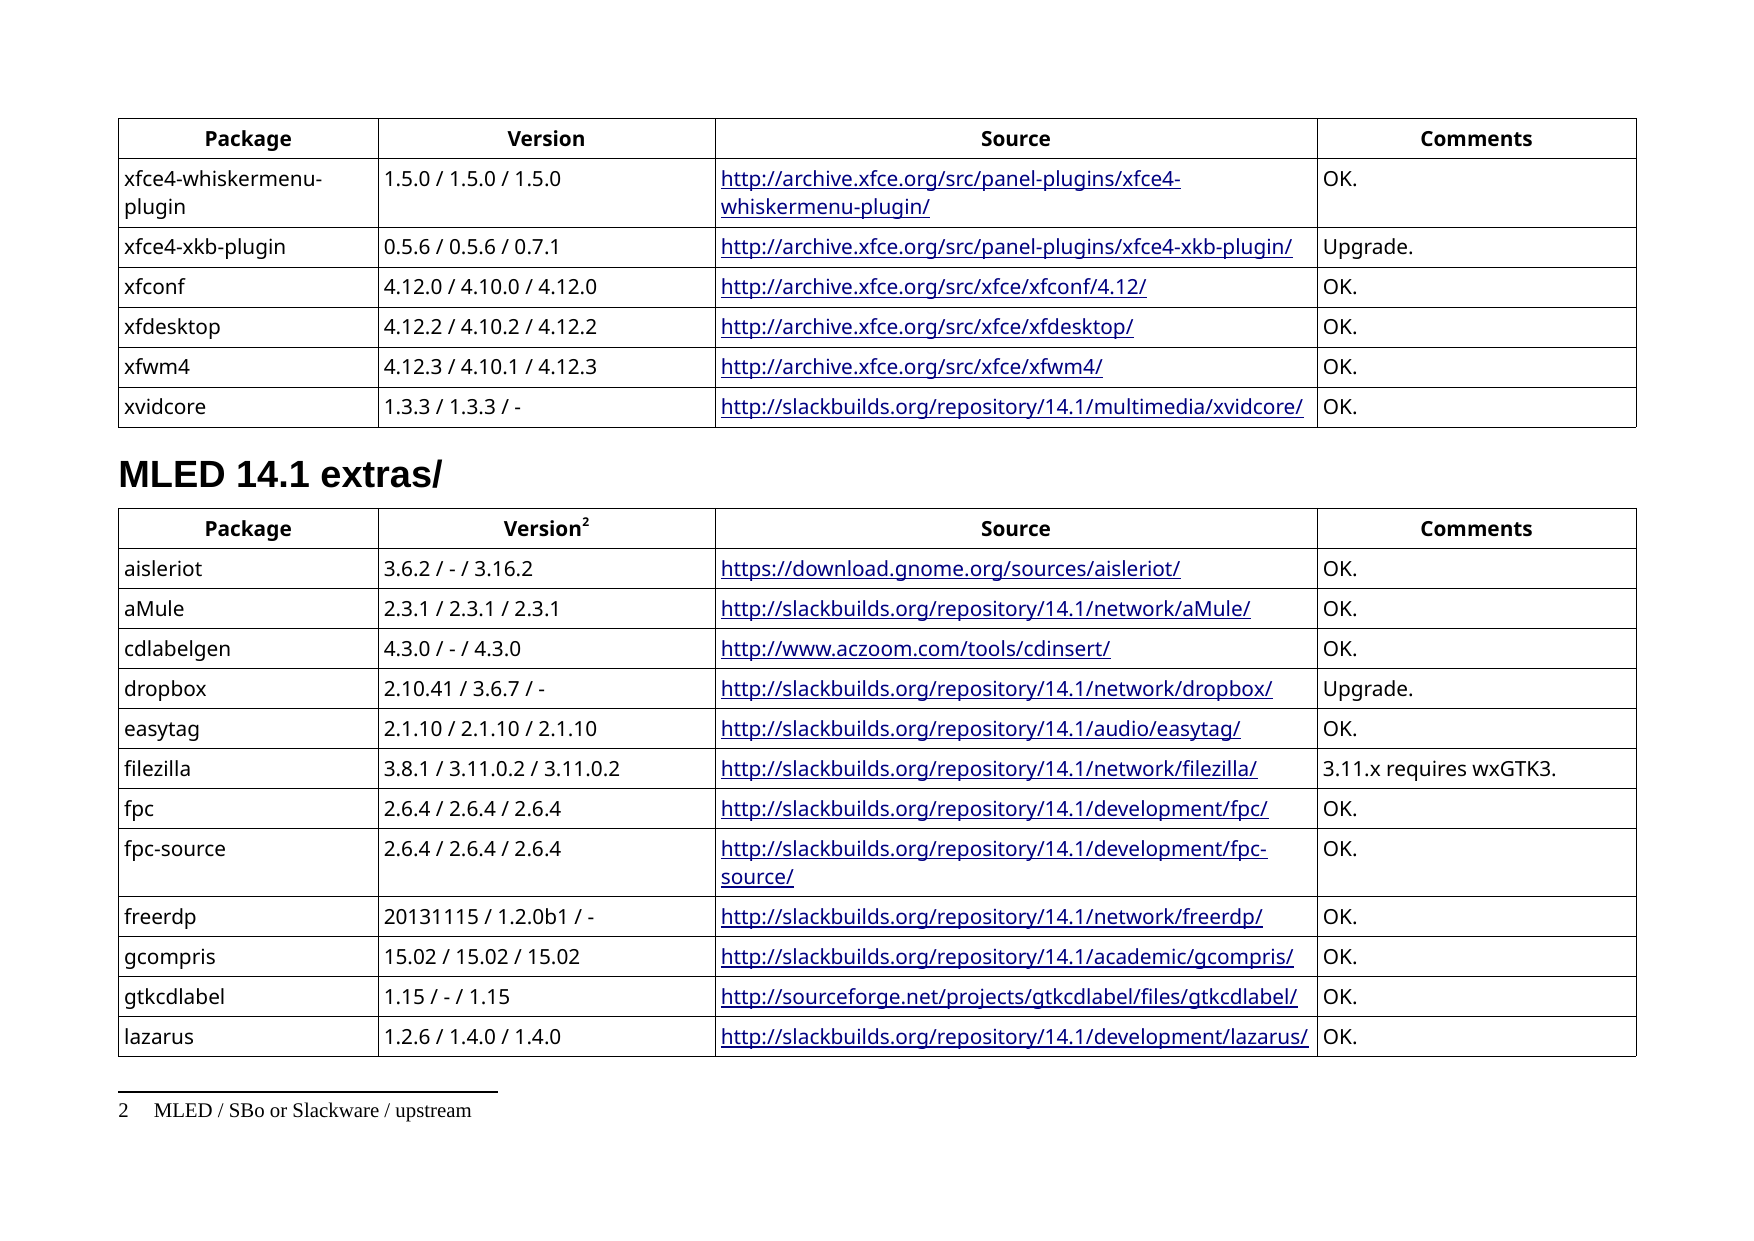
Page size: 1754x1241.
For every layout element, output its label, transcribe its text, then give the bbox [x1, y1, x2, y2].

table_cell http://slackbuilds.org/repository/14.1/development/lazarus/ [716, 1017, 1317, 1056]
table_cell OK. [1318, 1017, 1636, 1056]
table_cell 2.10.41 / 3.6.7 / - [379, 669, 715, 708]
table_cell http://slackbuilds.org/repository/14.1/development/fpc/ [716, 789, 1317, 828]
table_cell cdlabelgen [119, 629, 378, 668]
table_cell freerdp [119, 897, 378, 936]
table_cell Upgrade. [1318, 228, 1636, 267]
table_cell 3.6.2 / - / 3.16.2 [379, 549, 715, 588]
table_cell http://archive.xfce.org/src/panel-plugins/xfce4-whiskermenu-plugin/ [716, 159, 1317, 227]
table_cell http://archive.xfce.org/src/xfce/xfwm4/ [716, 348, 1317, 387]
table_cell aMule [119, 589, 378, 628]
table_cell OK. [1318, 348, 1636, 387]
table_cell OK. [1318, 829, 1636, 896]
table_cell OK. [1318, 549, 1636, 588]
table_cell OK. [1318, 589, 1636, 628]
table_cell OK. [1318, 268, 1636, 307]
table_cell lazarus [119, 1017, 378, 1056]
table_cell easytag [119, 709, 378, 748]
table_cell OK. [1318, 308, 1636, 347]
table_cell http://slackbuilds.org/repository/14.1/network/dropbox/ [716, 669, 1317, 708]
table_cell OK. [1318, 789, 1636, 828]
table_cell gcompris [119, 937, 378, 976]
table_cell 0.5.6 / 0.5.6 / 0.7.1 [379, 228, 715, 267]
table_cell OK. [1318, 159, 1636, 227]
table_header Package [119, 509, 378, 548]
table_header Comments [1318, 509, 1636, 548]
table_cell OK. [1318, 977, 1636, 1016]
table_cell 2.6.4 / 2.6.4 / 2.6.4 [379, 829, 715, 896]
table_cell http://archive.xfce.org/src/panel-plugins/xfce4-xkb-plugin/ [716, 228, 1317, 267]
table_cell OK. [1318, 897, 1636, 936]
table_cell 4.3.0 / - / 4.3.0 [379, 629, 715, 668]
table_header Package [119, 119, 378, 158]
table_cell http://slackbuilds.org/repository/14.1/multimedia/xvidcore/ [716, 388, 1317, 427]
table_cell 1.5.0 / 1.5.0 / 1.5.0 [379, 159, 715, 227]
table_cell http://www.aczoom.com/tools/cdinsert/ [716, 629, 1317, 668]
table_cell OK. [1318, 388, 1636, 427]
table_cell 20131115 / 1.2.0b1 / - [379, 897, 715, 936]
table_cell 4.12.2 / 4.10.2 / 4.12.2 [379, 308, 715, 347]
table_cell filezilla [119, 749, 378, 788]
table_cell xfce4-xkb-plugin [119, 228, 378, 267]
table_cell 4.12.3 / 4.10.1 / 4.12.3 [379, 348, 715, 387]
table_cell 1.2.6 / 1.4.0 / 1.4.0 [379, 1017, 715, 1056]
table_header Source [716, 119, 1317, 158]
table_cell http://archive.xfce.org/src/xfce/xfdesktop/ [716, 308, 1317, 347]
table_cell xfconf [119, 268, 378, 307]
table_cell OK. [1318, 937, 1636, 976]
table_cell xfdesktop [119, 308, 378, 347]
table_cell fpc [119, 789, 378, 828]
table_cell 2.6.4 / 2.6.4 / 2.6.4 [379, 789, 715, 828]
table_cell 2.3.1 / 2.3.1 / 2.3.1 [379, 589, 715, 628]
table_cell 2.1.10 / 2.1.10 / 2.1.10 [379, 709, 715, 748]
table_cell http://slackbuilds.org/repository/14.1/academic/gcompris/ [716, 937, 1317, 976]
table_header Comments [1318, 119, 1636, 158]
table_cell http://slackbuilds.org/repository/14.1/network/filezilla/ [716, 749, 1317, 788]
table_cell 3.8.1 / 3.11.0.2 / 3.11.0.2 [379, 749, 715, 788]
table_cell 1.3.3 / 1.3.3 / - [379, 388, 715, 427]
table_cell 15.02 / 15.02 / 15.02 [379, 937, 715, 976]
table_cell fpc-source [119, 829, 378, 896]
table_cell https://download.gnome.org/sources/aisleriot/ [716, 549, 1317, 588]
table_cell http://slackbuilds.org/repository/14.1/network/freerdp/ [716, 897, 1317, 936]
table_cell http://slackbuilds.org/repository/14.1/network/aMule/ [716, 589, 1317, 628]
table_header Version [379, 119, 715, 158]
table_cell http://slackbuilds.org/repository/14.1/audio/easytag/ [716, 709, 1317, 748]
table_cell http://archive.xfce.org/src/xfce/xfconf/4.12/ [716, 268, 1317, 307]
table_cell http://sourceforge.net/projects/gtkcdlabel/files/gtkcdlabel/ [716, 977, 1317, 1016]
table_cell Upgrade. [1318, 669, 1636, 708]
table_header Version [379, 509, 715, 548]
table_cell http://slackbuilds.org/repository/14.1/development/fpc-source/ [716, 829, 1317, 896]
subtitle MLED 14.1 extras/ [118, 452, 1636, 495]
table_cell dropbox [119, 669, 378, 708]
table_cell OK. [1318, 709, 1636, 748]
table_cell xfwm4 [119, 348, 378, 387]
table_cell xfce4-whiskermenu-plugin [119, 159, 378, 227]
table_cell gtkcdlabel [119, 977, 378, 1016]
table_cell xvidcore [119, 388, 378, 427]
table_header Source [716, 509, 1317, 548]
table_cell 3.11.x requires wxGTK3. [1318, 749, 1636, 788]
table_cell OK. [1318, 629, 1636, 668]
table_cell 4.12.0 / 4.10.0 / 4.12.0 [379, 268, 715, 307]
table_cell 1.15 / - / 1.15 [379, 977, 715, 1016]
table_cell aisleriot [119, 549, 378, 588]
